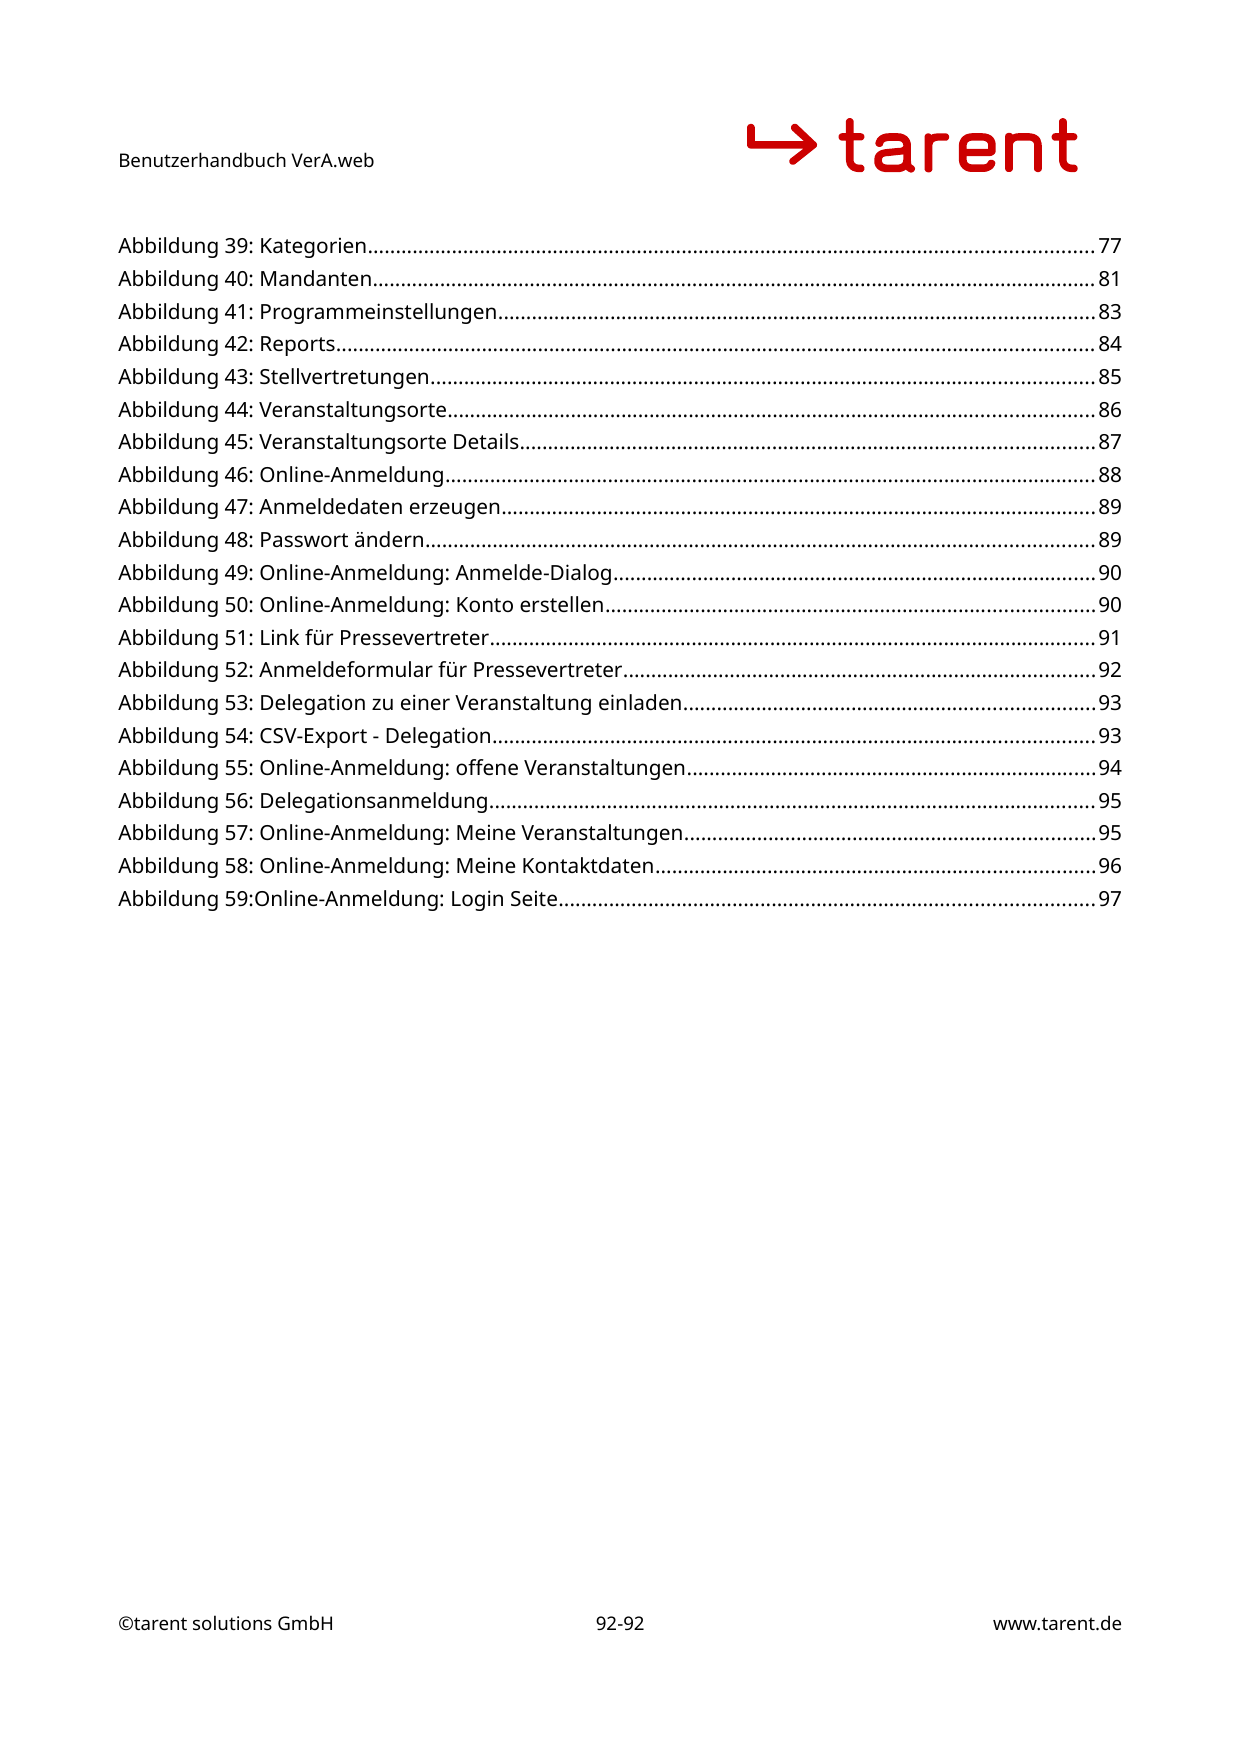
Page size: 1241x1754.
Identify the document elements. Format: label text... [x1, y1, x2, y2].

text Abbildung 53: Delegation zu einer Veranstaltung einladen 93 [118, 688, 1122, 717]
text Abbildung 58: Online-Anmeldung: Meine Kontaktdaten 96 [118, 851, 1122, 879]
text Abbildung 57: Online-Anmeldung: Meine Veranstaltungen 95 [118, 818, 1122, 847]
text Abbildung 41: Programmeinstellungen 83 [118, 297, 1122, 325]
text Abbildung 48: Passwort ändern 89 [118, 525, 1122, 553]
text Abbildung 55: Online-Anmeldung: offene Veranstaltungen 94 [118, 753, 1122, 782]
text Abbildung 40: Mandanten 81 [118, 264, 1122, 293]
text Abbildung 59:Online-Anmeldung: Login Seite 97 [118, 884, 1122, 912]
text Abbildung 46: Online-Anmeldung 88 [118, 460, 1122, 488]
text Abbildung 44: Veranstaltungsorte 86 [118, 395, 1122, 423]
text Abbildung 43: Stellvertretungen 85 [118, 362, 1122, 391]
text Abbildung 39: Kategorien 77 [118, 232, 1122, 260]
text Abbildung 50: Online-Anmeldung: Konto erstellen 90 [118, 590, 1122, 619]
text Abbildung 52: Anmeldeformular für Pressevertreter 92 [118, 656, 1122, 684]
text Abbildung 54: CSV-Export - Delegation 93 [118, 721, 1122, 749]
text Abbildung 49: Online-Anmeldung: Anmelde-Dialog 90 [118, 558, 1122, 586]
text Abbildung 42: Reports 84 [118, 329, 1122, 358]
text Abbildung 45: Veranstaltungsorte Details 87 [118, 427, 1122, 456]
text Abbildung 51: Link für Pressevertreter 91 [118, 623, 1122, 651]
text Abbildung 56: Delegationsanmeldung 95 [118, 786, 1122, 814]
text Abbildung 47: Anmeldedaten erzeugen 89 [118, 492, 1122, 521]
